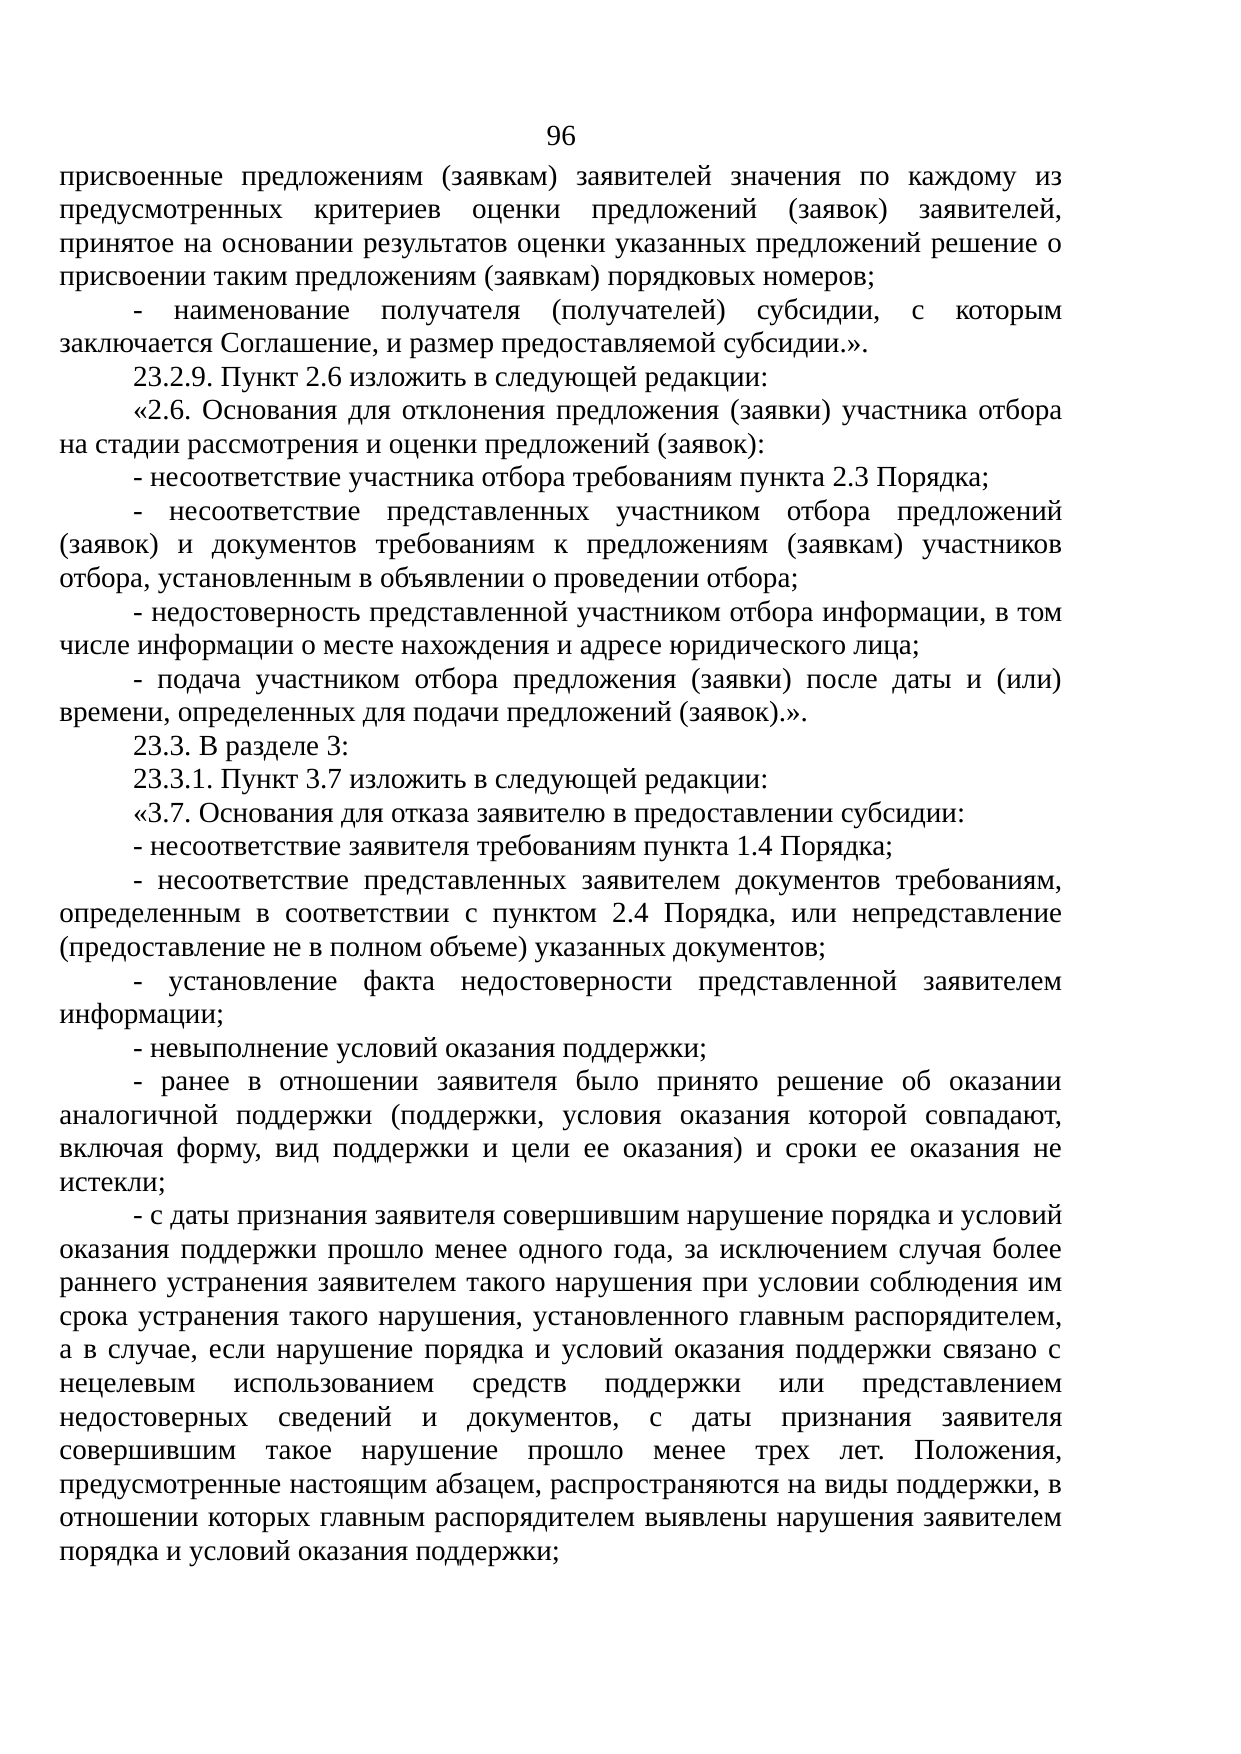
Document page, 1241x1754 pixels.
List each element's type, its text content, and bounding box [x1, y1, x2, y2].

text - установление факта недостоверности представленной заявителем информации; [59, 963, 1063, 1030]
text - ранее в отношении заявителя было принято решение об оказании аналогичной поддержки (поддержки, условия оказания которой совпадают, включая форму, вид поддержки и цели ее оказания) и сроки ее оказания не истекли; [59, 1063, 1063, 1197]
text - несоответствие представленных заявителем документов требованиям, определенным в соответствии с пунктом 2.4 Порядка, или непредставление (предоставление не в полном объеме) указанных документов; [59, 862, 1063, 963]
text 23.3. В разделе 3: [59, 728, 1063, 761]
text - несоответствие заявителя требованиям пункта 1.4 Порядка; [59, 828, 1063, 862]
text 23.2.9. Пункт 2.6 изложить в следующей редакции: [59, 359, 1063, 392]
text - невыполнение условий оказания поддержки; [59, 1030, 1063, 1063]
text - наименование получателя (получателей) субсидии, с которым заключается Соглашение, и размер предоставляемой субсидии.». [59, 292, 1063, 359]
text - с даты признания заявителя совершившим нарушение порядка и условий оказания поддержки прошло менее одного года, за исключением случая более раннего устранения заявителем такого нарушения при условии соблюдения им срока устранения такого нарушения, установленного главным распорядителем, а в случае, если нарушение порядка и условий оказания поддержки связано с нецелевым использованием средств поддержки или представлением недостоверных сведений и документов, с даты признания заявителя совершившим такое нарушение прошло менее трех лет. Положения, предусмотренные настоящим абзацем, распространяются на виды поддержки, в отношении которых главным распорядителем выявлены нарушения заявителем порядка и условий оказания поддержки; [59, 1197, 1063, 1566]
text - недостоверность представленной участником отбора информации, в том числе информации о месте нахождения и адресе юридического лица; [59, 594, 1063, 661]
text 23.3.1. Пункт 3.7 изложить в следующей редакции: [59, 761, 1063, 795]
text «2.6. Основания для отклонения предложения (заявки) участника отбора на стадии рассмотрения и оценки предложений (заявок): [59, 392, 1063, 459]
text «3.7. Основания для отказа заявителю в предоставлении субсидии: [59, 795, 1063, 828]
text - несоответствие представленных участником отбора предложений (заявок) и документов требованиям к предложениям (заявкам) участников отбора, установленным в объявлении о проведении отбора; [59, 493, 1063, 594]
text - подача участником отбора предложения (заявки) после даты и (или) времени, определенных для подачи предложений (заявок).». [59, 661, 1063, 728]
text присвоенные предложениям (заявкам) заявителей значения по каждому из предусмотренных критериев оценки предложений (заявок) заявителей, принятое на основании результатов оценки указанных предложений решение о присвоении таким предложениям (заявкам) порядковых номеров; [59, 158, 1063, 292]
text - несоответствие участника отбора требованиям пункта 2.3 Порядка; [59, 459, 1063, 493]
